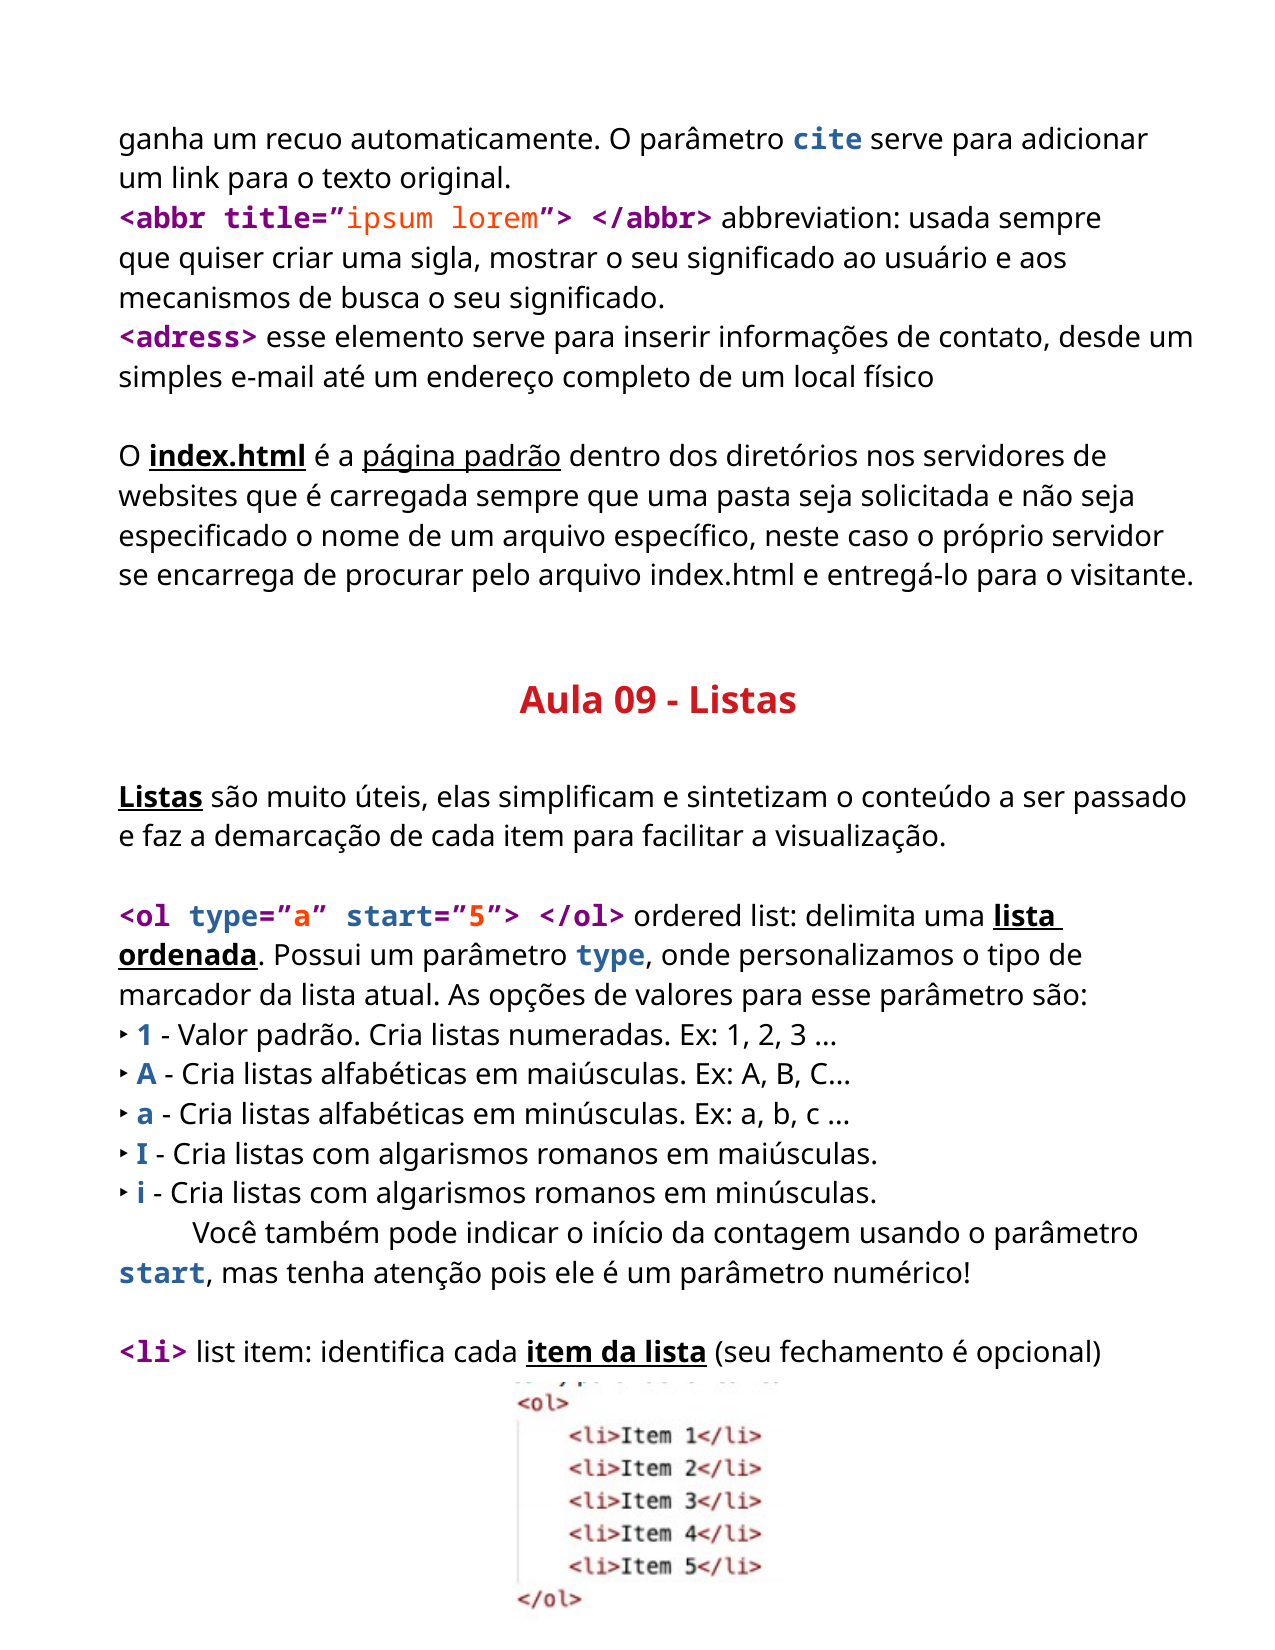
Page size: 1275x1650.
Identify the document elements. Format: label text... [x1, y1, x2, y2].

picture [489, 1382, 786, 1625]
text ganha um recuo automaticamente. O parâmetro cite serve para adicionar um link para o texto original. [118, 118, 1157, 197]
text ‣ a - Cria listas alfabéticas em minúsculas. Ex: a, b, c … [118, 1093, 1198, 1133]
text <adress> esse elemento serve para inserir informações de contato, desde um simples e-mail até um endereço completo de um local físico [118, 317, 1198, 396]
text Listas são muito úteis, elas simplificam e sintetizam o conteúdo a ser passado e faz a demarcação de cada item para facilitar a visualização. [118, 776, 1198, 855]
text Aula 09 - Listas [118, 674, 1198, 725]
text ‣ i - Cria listas com algarismos romanos em minúsculas. [118, 1173, 1198, 1212]
text <abbr title=”ipsum lorem”> </abbr> abbreviation: usada sempre que quiser criar uma sigla, mostrar o seu significado ao usuário e aos mecanismos de busca o seu significado. [118, 197, 1157, 317]
text Você também pode indicar o início da contagem usando o parâmetro start, mas tenha atenção pois ele é um parâmetro numérico! [118, 1212, 1198, 1292]
text ‣ A - Cria listas alfabéticas em maiúsculas. Ex: A, B, C… [118, 1054, 1198, 1093]
text <li> list item: identifica cada item da lista (seu fechamento é opcional) [118, 1331, 1198, 1371]
text <ol type=”a” start=”5”> </ol> ordered list: delimita uma lista ordenada. Possui um parâmetro type, onde personalizamos o tipo de marcador da lista atual. As opções de valores para esse parâmetro são: [118, 895, 1198, 1014]
text ‣ I - Cria listas com algarismos romanos em maiúsculas. [118, 1133, 1198, 1173]
text ‣ 1 - Valor padrão. Cria listas numeradas. Ex: 1, 2, 3 … [118, 1014, 1198, 1054]
text O index.html é a página padrão dentro dos diretórios nos servidores de websites que é carregada sempre que uma pasta seja solicitada e não seja especificado o nome de um arquivo específico, neste caso o próprio servidor se encarrega de procurar pelo arquivo index.html e entregá-lo para o visitante. [118, 436, 1198, 594]
